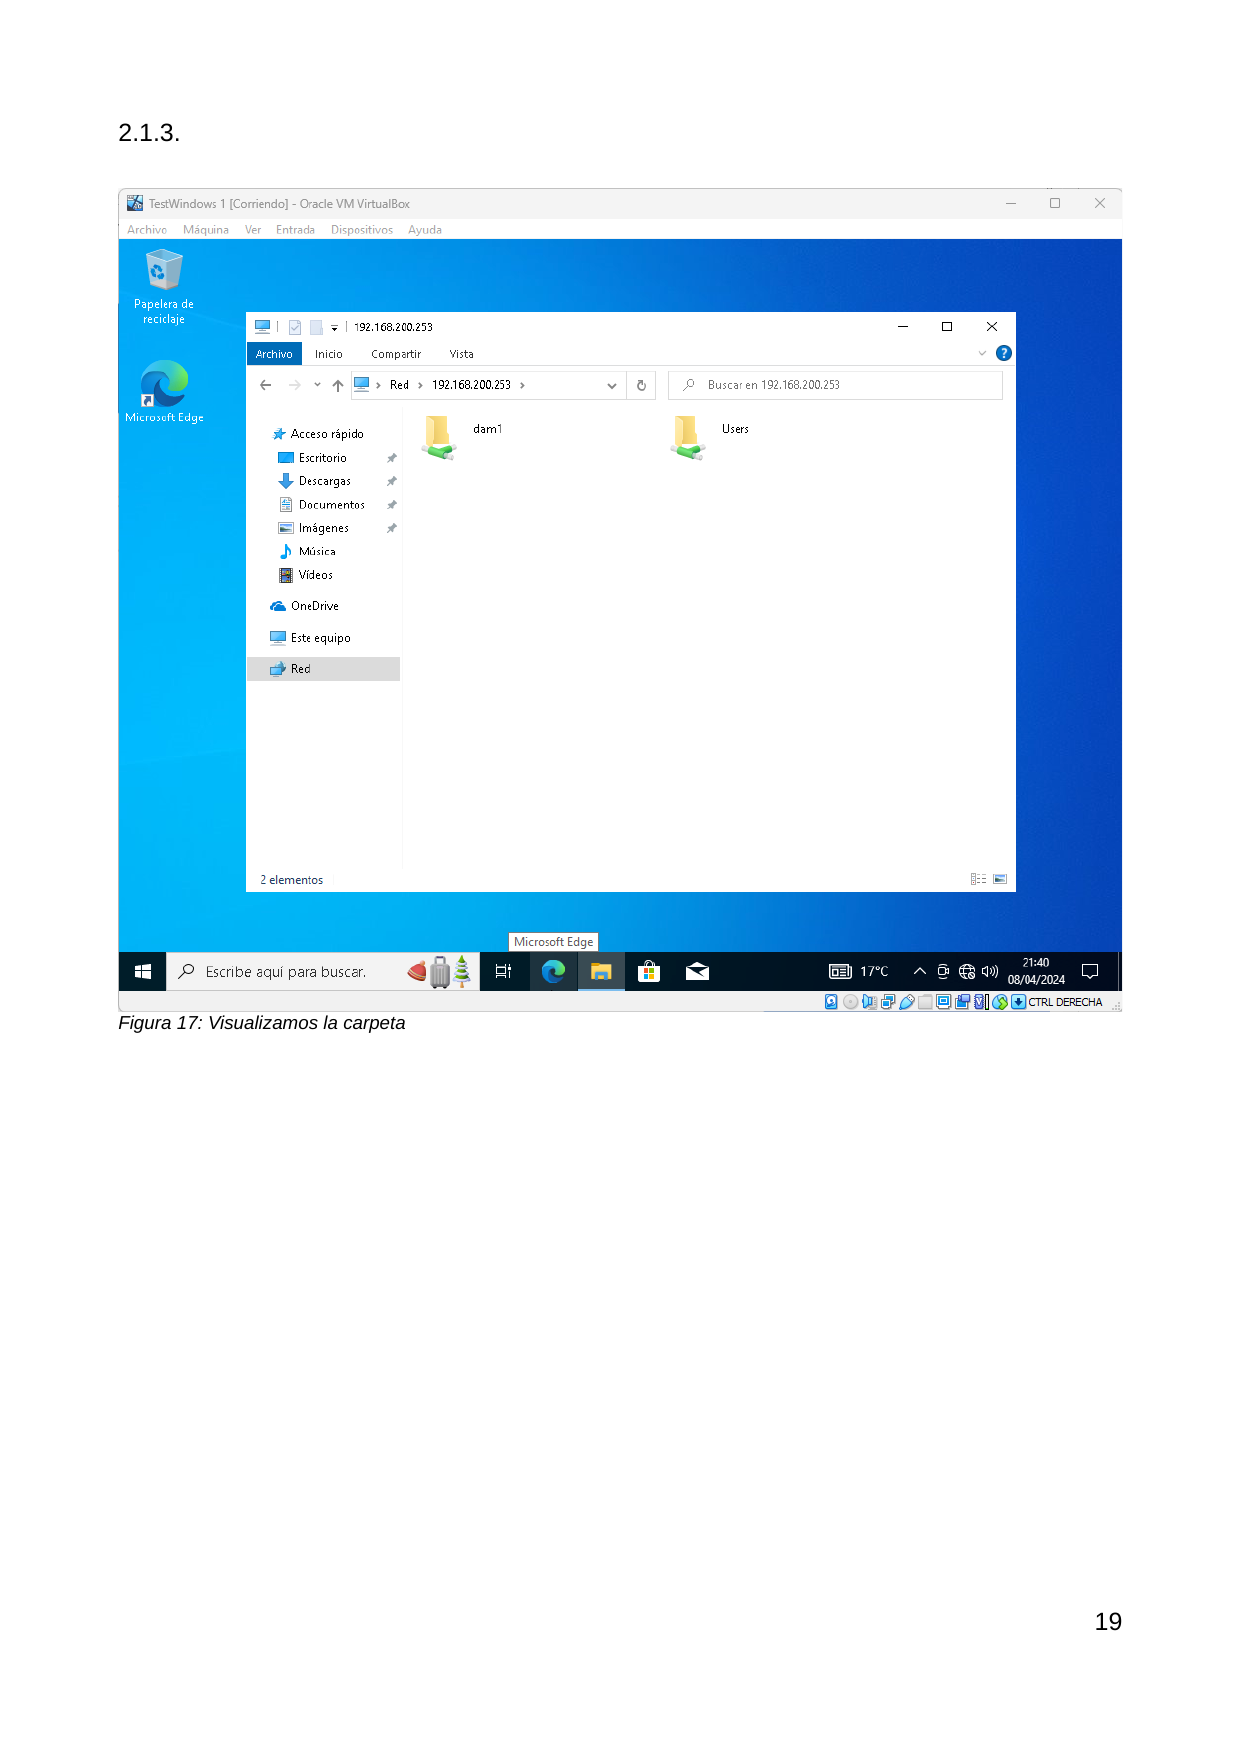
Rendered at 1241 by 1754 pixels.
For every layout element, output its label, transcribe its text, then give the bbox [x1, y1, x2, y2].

picture [118, 188, 1123, 1012]
picture [147, 250, 182, 289]
picture [142, 361, 187, 406]
text 2.1.3. [118, 118, 1122, 147]
text Figura 17: Visualizamos la carpeta [118, 1012, 1122, 1033]
